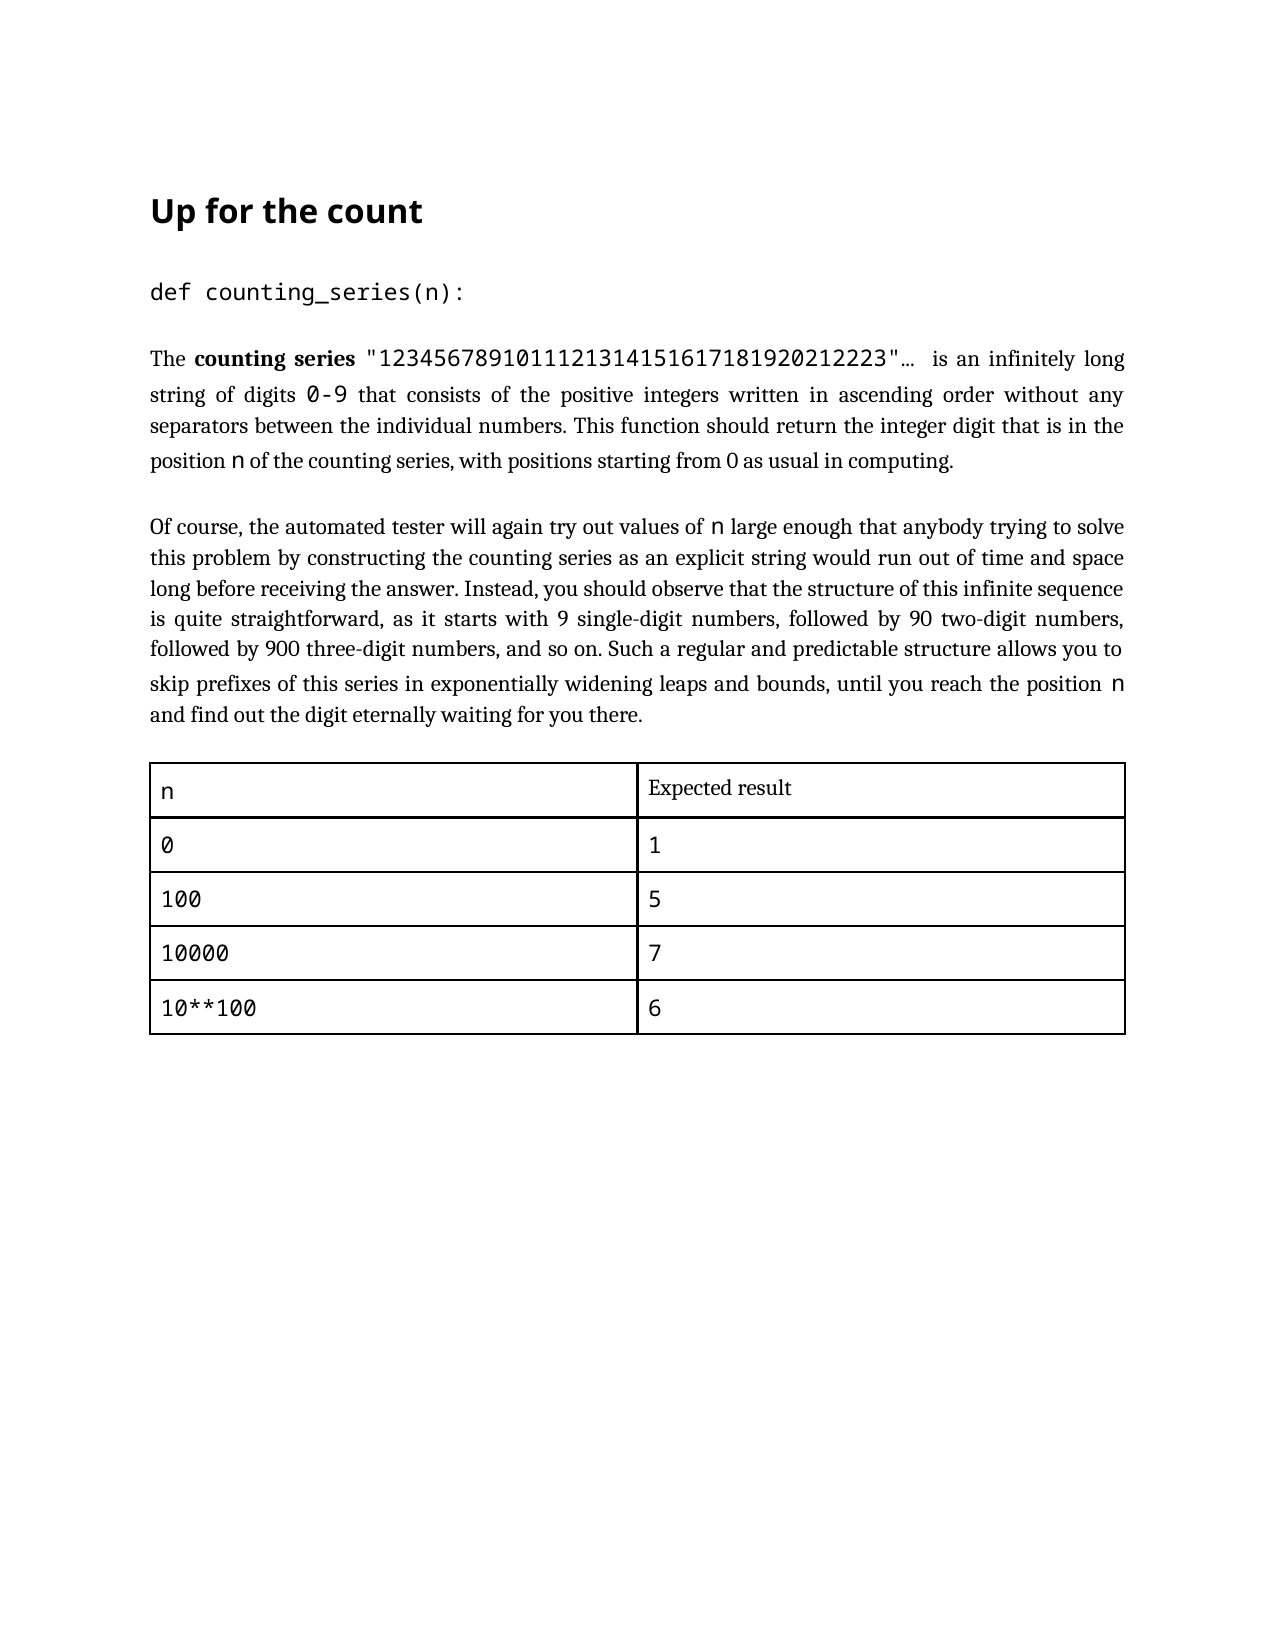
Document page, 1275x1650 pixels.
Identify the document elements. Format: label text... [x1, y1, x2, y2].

table_cell 7 [639, 927, 1124, 979]
table_header Expected result [639, 764, 1124, 816]
text Of course, the automated tester will again try out values of n large enough that anybody trying to solve this problem by constructing the counting series as an explicit string would run out of time and space long before receiving the answer. Instead, you should observe that the structure of this infinite sequence is quite straightforward, as it starts with 9 single-digit numbers, followed by 90 two-digit numbers, followed by 900 three-digit numbers, and so on. Such a regular and predictable structure allows you to skip prefixes of this series in exponentially widening leaps and bounds, until you reach the position n and find out the digit eternally waiting for you there. [150, 510, 1125, 728]
table_cell 6 [639, 981, 1124, 1033]
table_cell 1 [639, 819, 1124, 871]
table_cell 0 [151, 819, 636, 871]
subtitle Up for the count [150, 187, 1125, 233]
text The counting series "1234567891011121314151617181920212223"... is an infinitely long string of digits 0-9 that consists of the positive integers written in ascending order without any separators between the individual numbers. This function should return the integer digit that is in the position n of the counting series, with positions starting from 0 as usual in computing. [150, 342, 1125, 475]
table_cell 10000 [151, 927, 636, 979]
table_cell 10**100 [151, 981, 636, 1033]
table_header n [151, 764, 636, 816]
table_cell 5 [639, 873, 1124, 925]
text def counting_series(n): [150, 276, 1125, 307]
table_cell 100 [151, 873, 636, 925]
